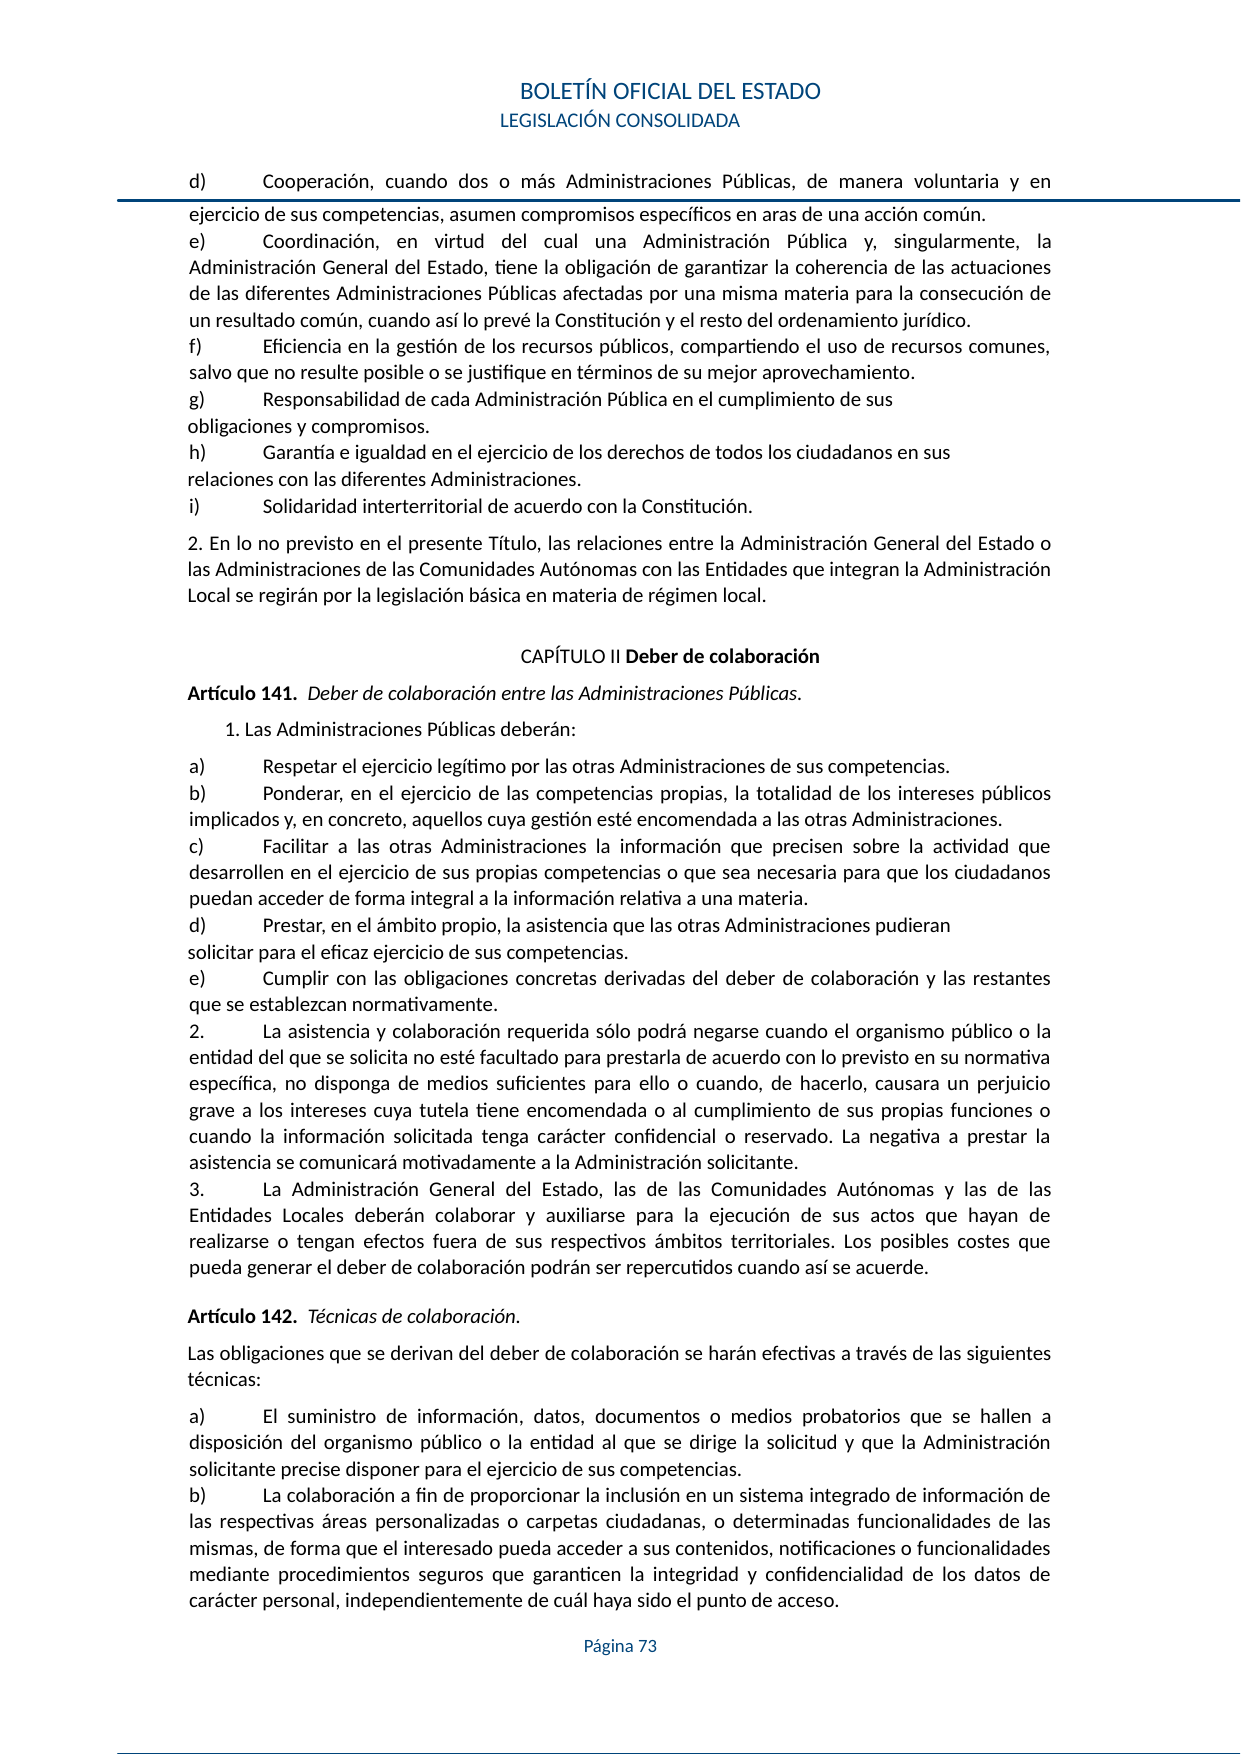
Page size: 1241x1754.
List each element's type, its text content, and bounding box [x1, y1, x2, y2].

list La asistencia y colaboración requerida sólo podrá negarse cuando el organismo público o la entidad del que se solicita no esté facultado para prestarla de acuerdo con lo previsto en su normativa específica, no disponga de medios suficientes para ello o cuando, de hacerlo, causara un perjuicio grave a los intereses cuya tutela tiene encomendada o al cumplimiento de sus propias funciones o cuando la información solicitada tenga carácter confidencial o reservado. La negativa a prestar la asistencia se comunicará motivadamente a la Administración solicitante. [189, 1018, 1053, 1174]
text obligaciones y compromisos. [187, 413, 1053, 438]
text Artículo 141. Deber de colaboración entre las Administraciones Públicas. [187, 680, 1053, 705]
text relaciones con las diferentes Administraciones. [187, 466, 1053, 492]
list La Administración General del Estado, las de las Comunidades Autónomas y las de las Entidades Locales deberán colaborar y auxiliarse para la ejecución de sus actos que hayan de realizarse o tengan efectos fuera de sus respectivos ámbitos territoriales. Los posibles costes que pueda generar el deber de colaboración podrán ser repercutidos cuando así se acuerde. [189, 1176, 1053, 1279]
list Respetar el ejercicio legítimo por las otras Administraciones de sus competencias. [189, 754, 1053, 779]
list Garantía e igualdad en el ejercicio de los derechos de todos los ciudadanos en sus [189, 439, 1053, 465]
list Coordinación, en virtud del cual una Administración Pública y, singularmente, la Administración General del Estado, tiene la obligación de garantizar la coherencia de las actuaciones de las diferentes Administraciones Públicas afectadas por una misma materia para la consecución de un resultado común, cuando así lo prevé la Constitución y el resto del ordenamiento jurídico. [189, 228, 1053, 332]
list Prestar, en el ámbito propio, la asistencia que las otras Administraciones pudieran [189, 912, 1053, 938]
list Cumplir con las obligaciones concretas derivadas del deber de colaboración y las restantes que se establezcan normativamente. [189, 966, 1053, 1017]
text Artículo 142. Técnicas de colaboración. [187, 1303, 1053, 1328]
list Eficiencia en la gestión de los recursos públicos, compartiendo el uso de recursos comunes, salvo que no resulte posible o se justifique en términos de su mejor aprovechamiento. [189, 333, 1053, 385]
list El suministro de información, datos, documentos o medios probatorios que se hallen a disposición del organismo público o la entidad al que se dirige la solicitud y que la Administración solicitante precise disponer para el ejercicio de sus competencias. [189, 1403, 1053, 1481]
text solicitar para el eficaz ejercicio de sus competencias. [187, 939, 1053, 964]
list Ponderar, en el ejercicio de las competencias propias, la totalidad de los intereses públicos implicados y, en concreto, aquellos cuya gestión esté encomendada a las otras Administraciones. [189, 780, 1053, 832]
text 2. En lo no previsto en el presente Título, las relaciones entre la Administración General del Estado o las Administraciones de las Comunidades Autónomas con las Entidades que integran la Administración Local se regirán por la legislación básica en materia de régimen local. [187, 530, 1053, 608]
text 1. Las Administraciones Públicas deberán: [224, 717, 1053, 742]
list Responsabilidad de cada Administración Pública en el cumplimiento de sus [189, 386, 1053, 412]
list Solidaridad interterritorial de acuerdo con la Constitución. [189, 493, 1053, 518]
text CAPÍTULO II Deber de colaboración [189, 643, 1152, 668]
list Facilitar a las otras Administraciones la información que precisen sobre la actividad que desarrollen en el ejercicio de sus propias competencias o que sea necesaria para que los ciudadanos puedan acceder de forma integral a la información relativa a una materia. [189, 833, 1053, 911]
list La colaboración a fin de proporcionar la inclusión en un sistema integrado de información de las respectivas áreas personalizadas o carpetas ciudadanas, o determinadas funcionalidades de las mismas, de forma que el interesado pueda acceder a sus contenidos, notificaciones o funcionalidades mediante procedimientos seguros que garanticen la integridad y confidencialidad de los datos de carácter personal, independientemente de cuál haya sido el punto de acceso. [189, 1482, 1053, 1612]
text Las obligaciones que se derivan del deber de colaboración se harán efectivas a través de las siguientes técnicas: [187, 1340, 1053, 1391]
list ejercicio de sus competencias, asumen compromisos específicos en aras de una acción común. [189, 202, 1053, 227]
list Cooperación, cuando dos o más Administraciones Públicas, de manera voluntaria y en [189, 168, 1053, 199]
